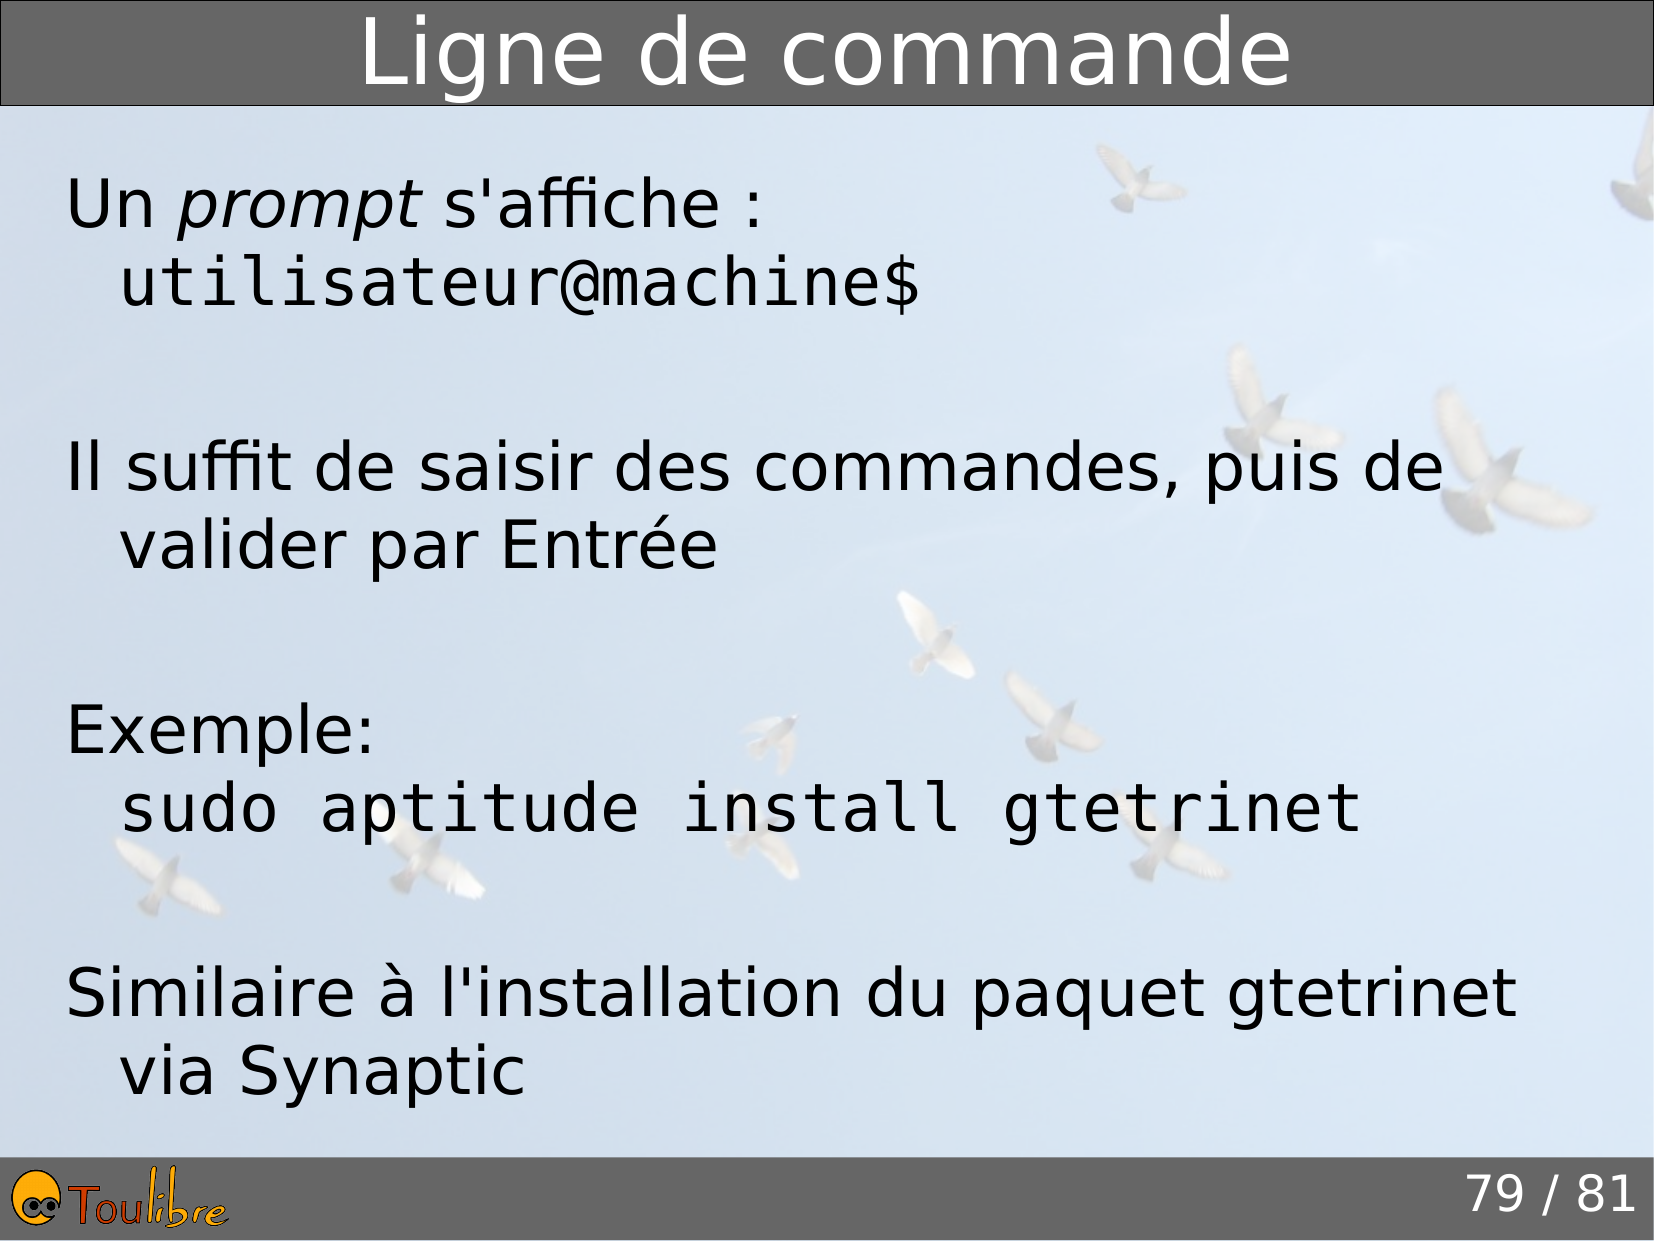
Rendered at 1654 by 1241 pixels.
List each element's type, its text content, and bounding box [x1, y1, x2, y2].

title Ligne de commande [0, 0, 1654, 107]
list Un prompt s'affiche : utilisateur@machine$ Il suffit de saisir des commandes, puis de valider par Entrée Exemple: sudo aptitude install gtetrinet Similaire à l'installation du paquet gtetrinet via Synaptic [47, 165, 1609, 1111]
picture [11, 1165, 229, 1228]
